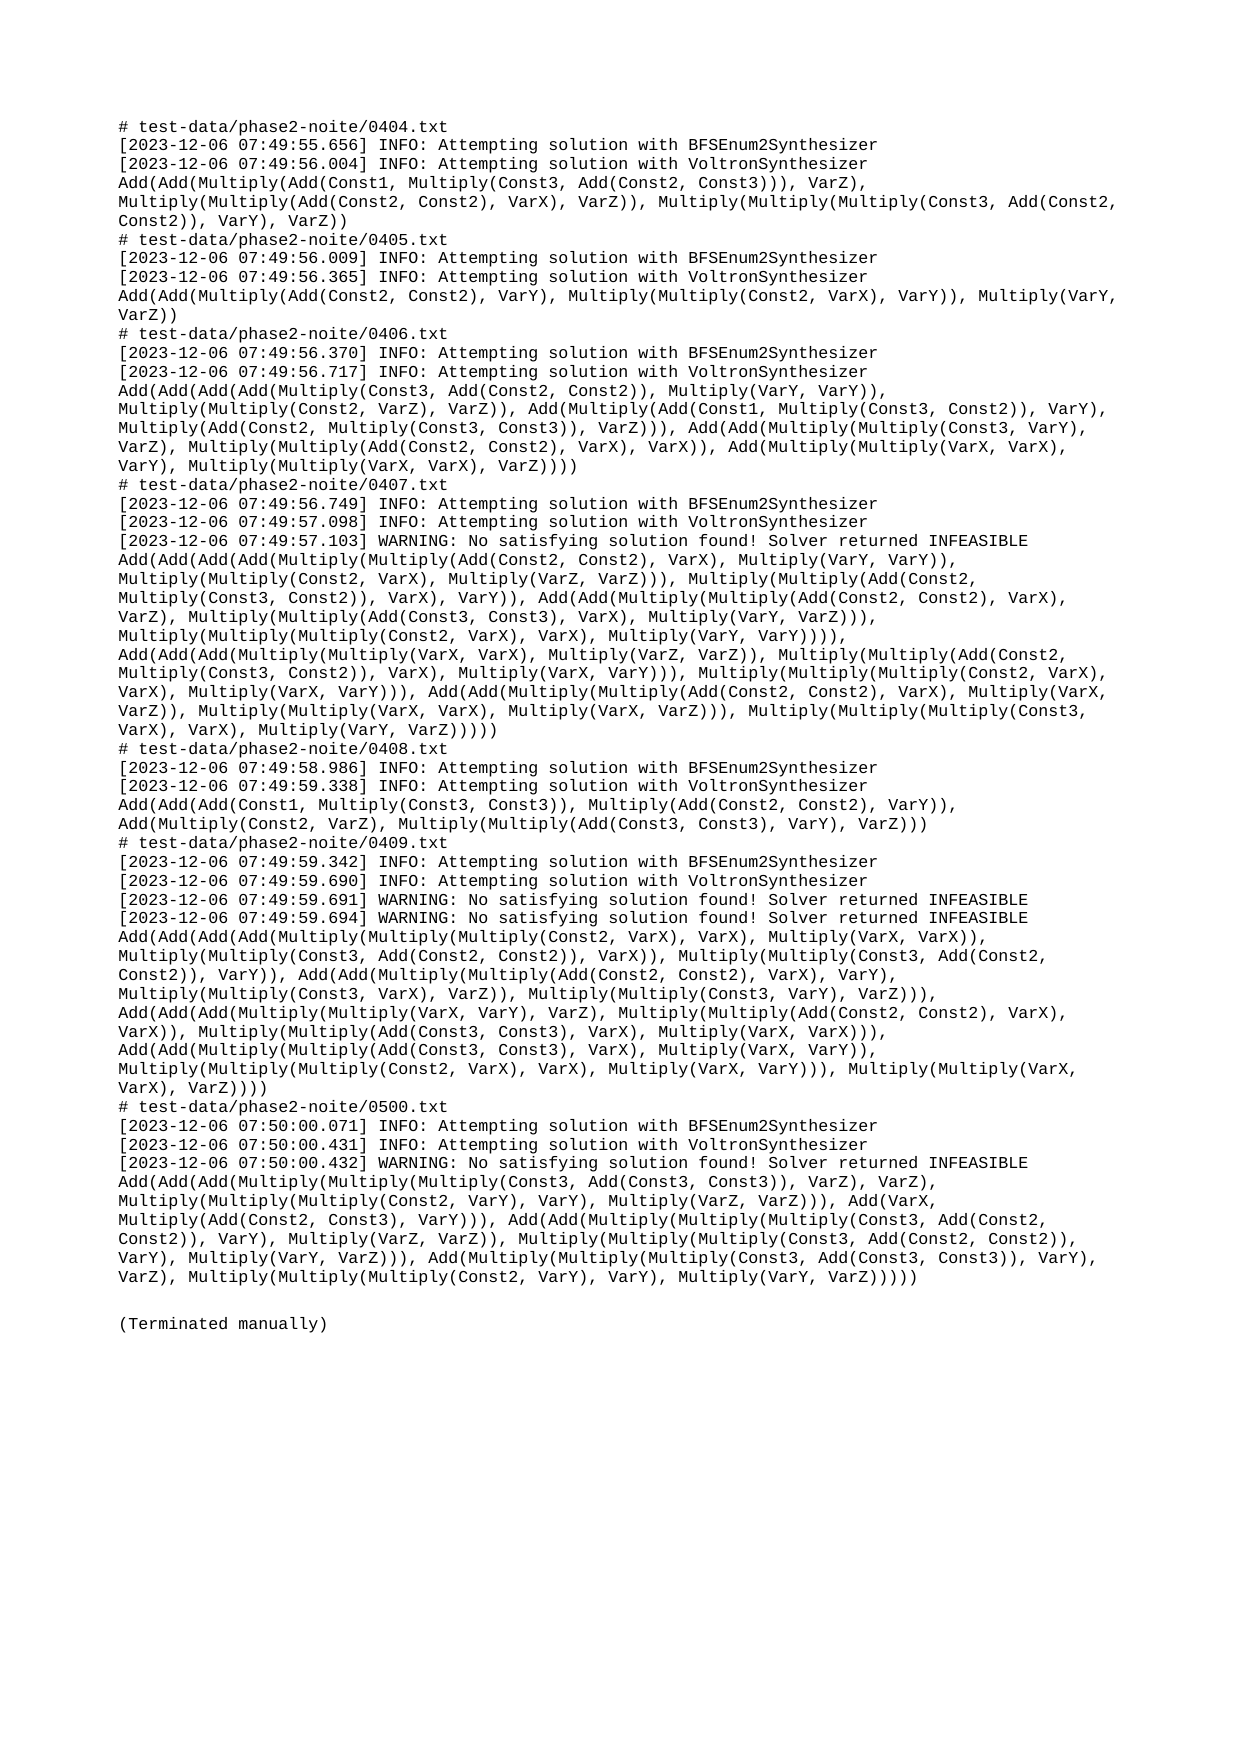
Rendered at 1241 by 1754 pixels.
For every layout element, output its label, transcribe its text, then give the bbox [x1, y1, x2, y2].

text [2023-12-06 07:49:59.690] INFO: Attempting solution with VoltronSynthesizer [118, 872, 1122, 891]
text Add(Add(Multiply(Add(Const1, Multiply(Const3, Add(Const2, Const3))), VarZ), Multiply(Multiply(Add(Const2, Const2), VarX), VarZ)), Multiply(Multiply(Multiply(Const3, Add(Const2, Const2)), VarY), VarZ)) [118, 175, 1122, 231]
text # test-data/phase2-noite/0405.txt [118, 231, 1122, 250]
text [2023-12-06 07:49:56.004] INFO: Attempting solution with VoltronSynthesizer [118, 156, 1122, 175]
text [2023-12-06 07:50:00.432] WARNING: No satisfying solution found! Solver returned INFEASIBLE [118, 1155, 1122, 1174]
text Add(Add(Add(Add(Multiply(Multiply(Add(Const2, Const2), VarX), Multiply(VarY, VarY)), Multiply(Multiply(Const2, VarX), Multiply(VarZ, VarZ))), Multiply(Multiply(Add(Const2, Multiply(Const3, Const2)), VarX), VarY)), Add(Add(Multiply(Multiply(Add(Const2, Const2), VarX), VarZ), Multiply(Multiply(Add(Const3, Const3), VarX), Multiply(VarY, VarZ))), Multiply(Multiply(Multiply(Const2, VarX), VarX), Multiply(VarY, VarY)))), Add(Add(Add(Multiply(Multiply(VarX, VarX), Multiply(VarZ, VarZ)), Multiply(Multiply(Add(Const2, Multiply(Const3, Const2)), VarX), Multiply(VarX, VarY))), Multiply(Multiply(Multiply(Const2, VarX), VarX), Multiply(VarX, VarY))), Add(Add(Multiply(Multiply(Add(Const2, Const2), VarX), Multiply(VarX, VarZ)), Multiply(Multiply(VarX, VarX), Multiply(VarX, VarZ))), Multiply(Multiply(Multiply(Const3, VarX), VarX), Multiply(VarY, VarZ))))) [118, 552, 1122, 740]
text [2023-12-06 07:49:58.986] INFO: Attempting solution with BFSEnum2Synthesizer [118, 759, 1122, 778]
text Add(Add(Add(Add(Multiply(Const3, Add(Const2, Const2)), Multiply(VarY, VarY)), Multiply(Multiply(Const2, VarZ), VarZ)), Add(Multiply(Add(Const1, Multiply(Const3, Const2)), VarY), Multiply(Add(Const2, Multiply(Const3, Const3)), VarZ))), Add(Add(Multiply(Multiply(Const3, VarY), VarZ), Multiply(Multiply(Add(Const2, Const2), VarX), VarX)), Add(Multiply(Multiply(VarX, VarX), VarY), Multiply(Multiply(VarX, VarX), VarZ)))) [118, 382, 1122, 476]
text # test-data/phase2-noite/0500.txt [118, 1098, 1122, 1117]
text [2023-12-06 07:50:00.071] INFO: Attempting solution with BFSEnum2Synthesizer [118, 1117, 1122, 1136]
text [2023-12-06 07:49:59.338] INFO: Attempting solution with VoltronSynthesizer [118, 778, 1122, 797]
text (Terminated manually) [118, 1315, 1122, 1334]
text [2023-12-06 07:49:56.365] INFO: Attempting solution with VoltronSynthesizer [118, 269, 1122, 288]
text [2023-12-06 07:49:59.694] WARNING: No satisfying solution found! Solver returned INFEASIBLE [118, 910, 1122, 929]
text [2023-12-06 07:49:56.717] INFO: Attempting solution with VoltronSynthesizer [118, 363, 1122, 382]
text [2023-12-06 07:49:56.749] INFO: Attempting solution with BFSEnum2Synthesizer [118, 495, 1122, 514]
text [2023-12-06 07:49:59.342] INFO: Attempting solution with BFSEnum2Synthesizer [118, 853, 1122, 872]
text Add(Add(Add(Const1, Multiply(Const3, Const3)), Multiply(Add(Const2, Const2), VarY)), Add(Multiply(Const2, VarZ), Multiply(Multiply(Add(Const3, Const3), VarY), VarZ))) [118, 797, 1122, 834]
text # test-data/phase2-noite/0404.txt [118, 118, 1122, 137]
text # test-data/phase2-noite/0408.txt [118, 740, 1122, 759]
text # test-data/phase2-noite/0409.txt [118, 834, 1122, 853]
text # test-data/phase2-noite/0406.txt [118, 326, 1122, 344]
text [2023-12-06 07:49:56.009] INFO: Attempting solution with BFSEnum2Synthesizer [118, 250, 1122, 269]
text Add(Add(Multiply(Add(Const2, Const2), VarY), Multiply(Multiply(Const2, VarX), VarY)), Multiply(VarY, VarZ)) [118, 288, 1122, 326]
text [2023-12-06 07:50:00.431] INFO: Attempting solution with VoltronSynthesizer [118, 1136, 1122, 1155]
text [2023-12-06 07:49:57.098] INFO: Attempting solution with VoltronSynthesizer [118, 514, 1122, 533]
text [2023-12-06 07:49:55.656] INFO: Attempting solution with BFSEnum2Synthesizer [118, 137, 1122, 156]
text [2023-12-06 07:49:56.370] INFO: Attempting solution with BFSEnum2Synthesizer [118, 344, 1122, 363]
text Add(Add(Add(Multiply(Multiply(Multiply(Const3, Add(Const3, Const3)), VarZ), VarZ), Multiply(Multiply(Multiply(Const2, VarY), VarY), Multiply(VarZ, VarZ))), Add(VarX, Multiply(Add(Const2, Const3), VarY))), Add(Add(Multiply(Multiply(Multiply(Const3, Add(Const2, Const2)), VarY), Multiply(VarZ, VarZ)), Multiply(Multiply(Multiply(Const3, Add(Const2, Const2)), VarY), Multiply(VarY, VarZ))), Add(Multiply(Multiply(Multiply(Const3, Add(Const3, Const3)), VarY), VarZ), Multiply(Multiply(Multiply(Const2, VarY), VarY), Multiply(VarY, VarZ))))) [118, 1174, 1122, 1287]
text Add(Add(Add(Add(Multiply(Multiply(Multiply(Const2, VarX), VarX), Multiply(VarX, VarX)), Multiply(Multiply(Const3, Add(Const2, Const2)), VarX)), Multiply(Multiply(Const3, Add(Const2, Const2)), VarY)), Add(Add(Multiply(Multiply(Add(Const2, Const2), VarX), VarY), Multiply(Multiply(Const3, VarX), VarZ)), Multiply(Multiply(Const3, VarY), VarZ))), Add(Add(Add(Multiply(Multiply(VarX, VarY), VarZ), Multiply(Multiply(Add(Const2, Const2), VarX), VarX)), Multiply(Multiply(Add(Const3, Const3), VarX), Multiply(VarX, VarX))), Add(Add(Multiply(Multiply(Add(Const3, Const3), VarX), Multiply(VarX, VarY)), Multiply(Multiply(Multiply(Const2, VarX), VarX), Multiply(VarX, VarY))), Multiply(Multiply(VarX, VarX), VarZ)))) [118, 929, 1122, 1098]
text # test-data/phase2-noite/0407.txt [118, 476, 1122, 495]
text [2023-12-06 07:49:57.103] WARNING: No satisfying solution found! Solver returned INFEASIBLE [118, 533, 1122, 552]
text [2023-12-06 07:49:59.691] WARNING: No satisfying solution found! Solver returned INFEASIBLE [118, 891, 1122, 910]
